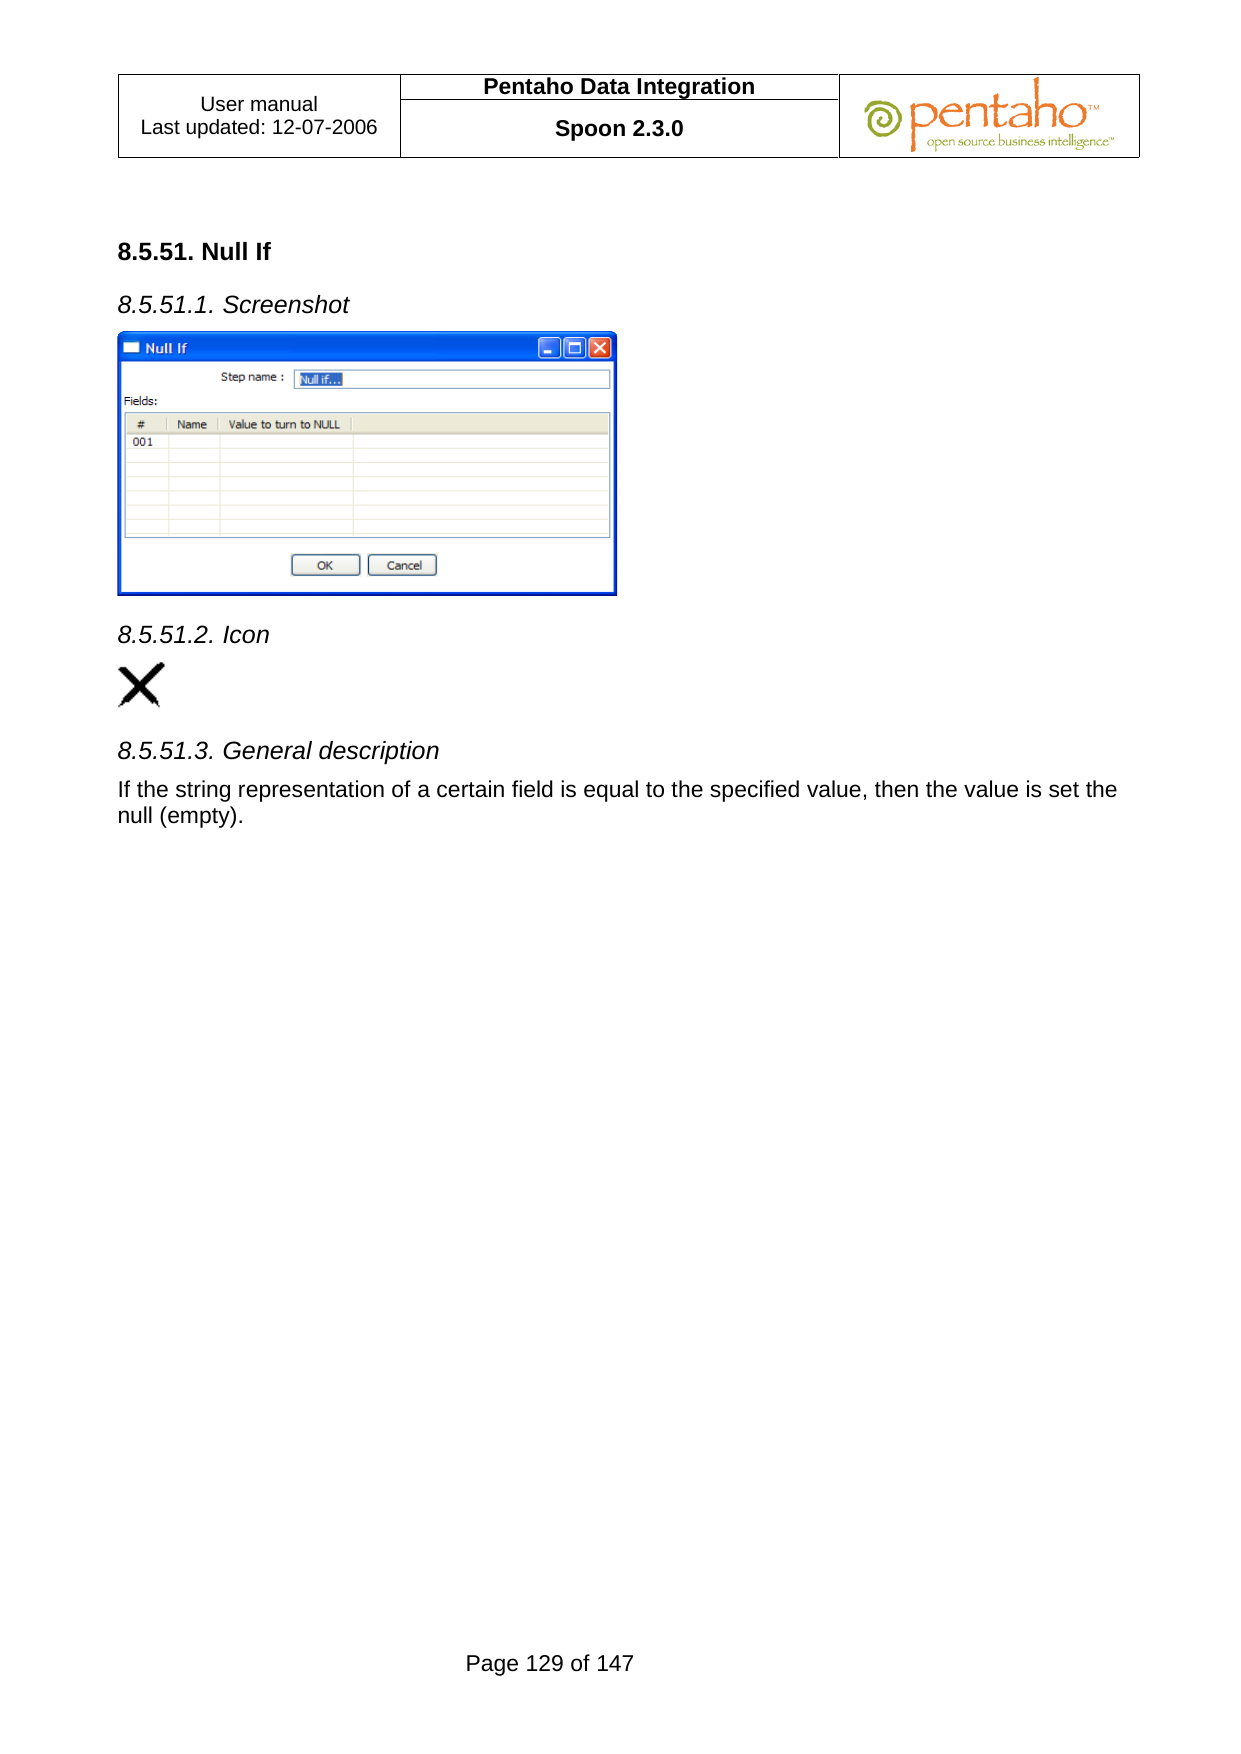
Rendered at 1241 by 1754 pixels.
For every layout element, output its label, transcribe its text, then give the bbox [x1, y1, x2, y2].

picture [117, 661, 168, 712]
text If the string representation of a certain field is equal to the specified value, then the value is set the null (empty). [117, 777, 1137, 828]
picture [117, 331, 618, 596]
subtitle Icon [117, 621, 1137, 649]
subtitle Screenshot [117, 291, 1137, 319]
subtitle Null If [117, 238, 1137, 266]
subtitle General description [117, 736, 1137, 764]
